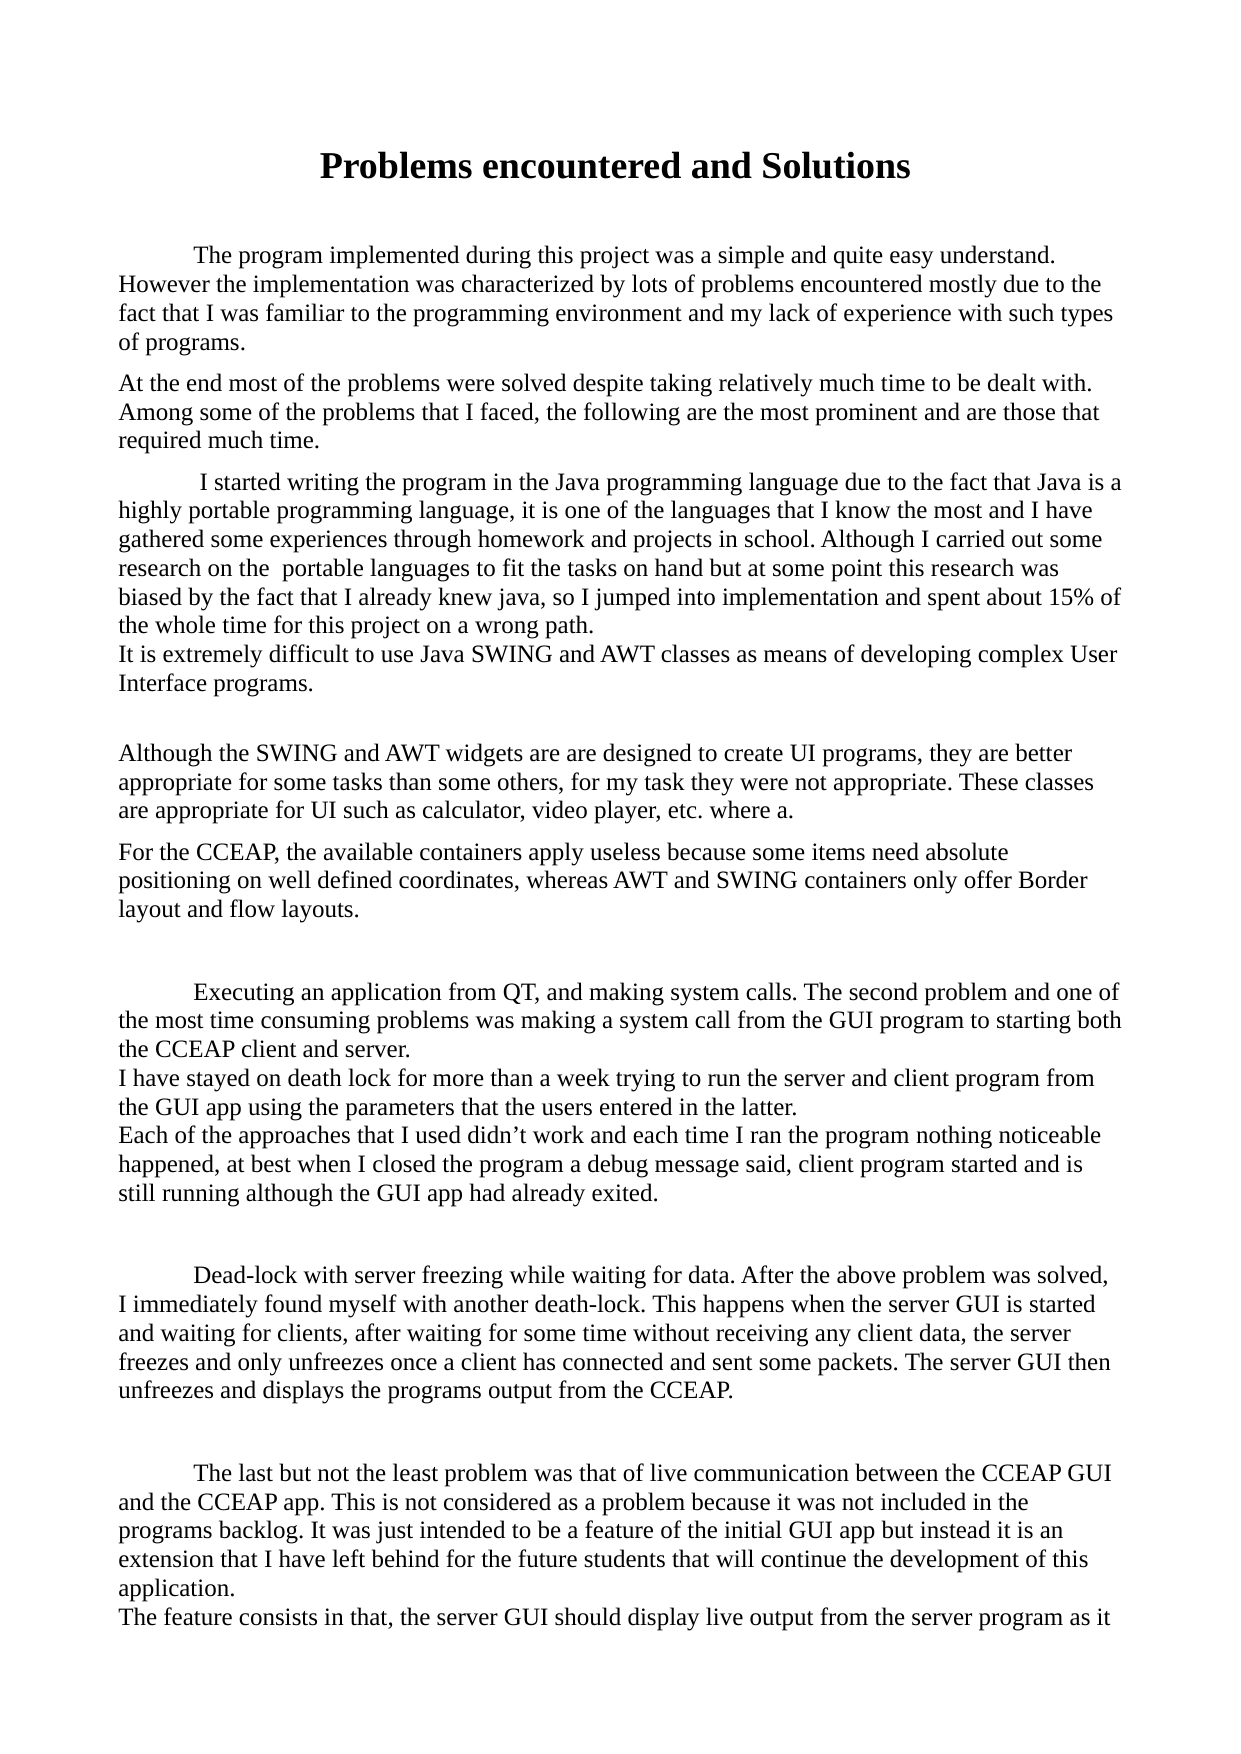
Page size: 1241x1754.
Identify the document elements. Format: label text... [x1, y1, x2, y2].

text For the CCEAP, the available containers apply useless because some items need absolute positioning on well defined coordinates, whereas AWT and SWING containers only offer Border layout and flow layouts. [118, 837, 1122, 923]
text I started writing the program in the Java programming language due to the fact that Java is a highly portable programming language, it is one of the languages that I know the most and I have gathered some experiences through homework and projects in school. Although I carried out some research on the portable languages to fit the tasks on hand but at some point this research was biased by the fact that I already knew java, so I jumped into implementation and spent about 15% of the whole time for this project on a wrong path. It is extremely difficult to use Java SWING and AWT classes as means of developing complex User Interface programs. [118, 467, 1122, 726]
text Although the SWING and AWT widgets are are designed to create UI programs, they are better appropriate for some tasks than some others, for my task they were not appropriate. These classes are appropriate for UI such as calculator, video player, etc. where a. [118, 738, 1122, 824]
text At the end most of the problems were solved despite taking relatively much time to be dealt with. Among some of the problems that I faced, the following are the most prominent and are those that required much time. [118, 368, 1122, 454]
text Executing an application from QT, and making system calls. The second problem and one of the most time consuming problems was making a system call from the GUI program to starting both the CCEAP client and server. I have stayed on death lock for more than a week trying to run the server and client program from the GUI app using the parameters that the users entered in the latter. Each of the approaches that I used didn’t work and each time I ran the program nothing noticeable happened, at best when I closed the program a debug message said, client program started and is still running although the GUI app had already exited. [118, 977, 1122, 1207]
text Dead-lock with server freezing while waiting for data. After the above problem was solved, I immediately found myself with another death-lock. This happens when the server GUI is started and waiting for clients, after waiting for some time without receiving any client data, the server freezes and only unfreezes once a client has connected and sent some packets. The server GUI then unfreezes and displays the programs output from the CCEAP. [118, 1261, 1122, 1404]
text The program implemented during this project was a simple and quite easy understand. However the implementation was characterized by lots of problems encountered mostly due to the fact that I was familiar to the programming environment and my lack of experience with such types of programs. [118, 241, 1122, 356]
text The last but not the least problem was that of live communication between the CCEAP GUI and the CCEAP app. This is not considered as a problem because it was not included in the programs backlog. It was just intended to be a feature of the initial GUI app but instead it is an extension that I have left behind for the future students that will continue the development of this application. The feature consists in that, the server GUI should display live output from the server program as it [118, 1458, 1122, 1631]
subtitle Problems encountered and Solutions [118, 143, 1122, 187]
